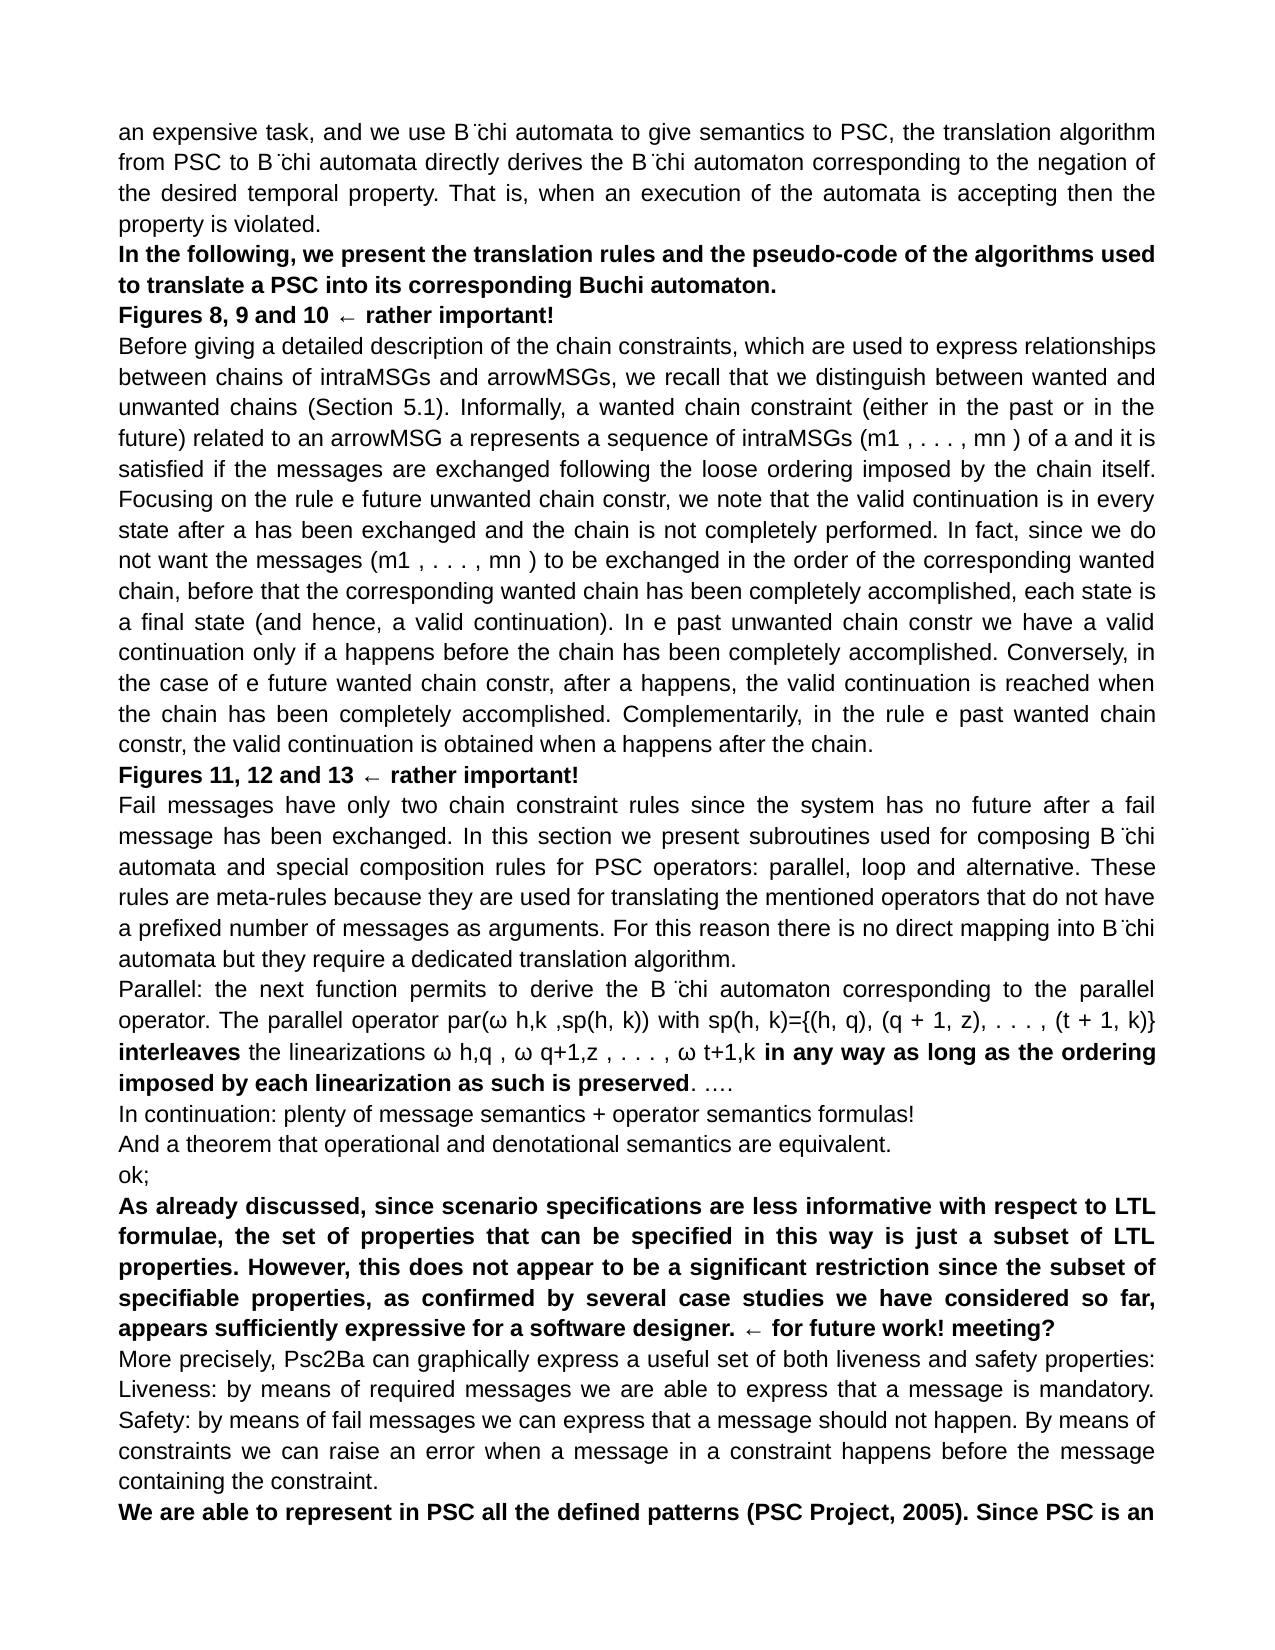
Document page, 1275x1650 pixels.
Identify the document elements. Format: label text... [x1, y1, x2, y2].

text And a theorem that operational and denotational semantics are equivalent. [118, 1131, 1157, 1158]
text Figures 11, 12 and 13 ← rather important! [118, 761, 1157, 788]
text In continuation: plenty of message semantics + operator semantics formulas! [118, 1100, 1157, 1127]
text Parallel: the next function permits to derive the B ̈chi automaton corresponding to the parallel operator. The parallel operator par(ω h,k ,sp(h, k)) with sp(h, k)={(h, q), (q + 1, z), . . . , (t + 1, k)} interleaves the linearizations ω h,q , ω q+1,z , . . . , ω t+1,k in any way as long as the ordering imposed by each linearization as such is preserved. …. [118, 976, 1157, 1096]
text Figures 8, 9 and 10 ← rather important! [118, 302, 1157, 329]
text We are able to represent in PSC all the defined patterns (PSC Project, 2005). Since PSC is an [118, 1498, 1157, 1525]
text Before giving a detailed description of the chain constraints, which are used to express relationships between chains of intraMSGs and arrowMSGs, we recall that we distinguish between wanted and unwanted chains (Section 5.1). Informally, a wanted chain constraint (either in the past or in the future) related to an arrowMSG a represents a sequence of intraMSGs (m1 , . . . , mn ) of a and it is satisfied if the messages are exchanged following the loose ordering imposed by the chain itself. Focusing on the rule e future unwanted chain constr, we note that the valid continuation is in every state after a has been exchanged and the chain is not completely performed. In fact, since we do not want the messages (m1 , . . . , mn ) to be exchanged in the order of the corresponding wanted chain, before that the corresponding wanted chain has been completely accomplished, each state is a final state (and hence, a valid continuation). In e past unwanted chain constr we have a valid continuation only if a happens before the chain has been completely accomplished. Conversely, in the case of e future wanted chain constr, after a happens, the valid continuation is reached when the chain has been completely accomplished. Complementarily, in the rule e past wanted chain constr, the valid continuation is obtained when a happens after the chain. [118, 332, 1157, 757]
text In the following, we present the translation rules and the pseudo-code of the algorithms used to translate a PSC into its corresponding Buchi automaton. [118, 241, 1157, 298]
text Fail messages have only two chain constraint rules since the system has no future after a fail message has been exchanged. In this section we present subroutines used for composing B ̈chi automata and special composition rules for PSC operators: parallel, loop and alternative. These rules are meta-rules because they are used for translating the mentioned operators that do not have a prefixed number of messages as arguments. For this reason there is no direct mapping into B ̈chi automata but they require a dedicated translation algorithm. [118, 792, 1157, 972]
text ok; [118, 1161, 1157, 1188]
text More precisely, Psc2Ba can graphically express a useful set of both liveness and safety properties: Liveness: by means of required messages we are able to express that a message is mandatory. Safety: by means of fail messages we can express that a message should not happen. By means of constraints we can raise an error when a message in a constraint happens before the message containing the constraint. [118, 1345, 1157, 1494]
text As already discussed, since scenario specifications are less informative with respect to LTL formulae, the set of properties that can be specified in this way is just a subset of LTL properties. However, this does not appear to be a significant restriction since the subset of specifiable properties, as confirmed by several case studies we have considered so far, appears sufficiently expressive for a software designer. ← for future work! meeting? [118, 1192, 1157, 1341]
text an expensive task, and we use B ̈chi automata to give semantics to PSC, the translation algorithm from PSC to B ̈chi automata directly derives the B ̈chi automaton corresponding to the negation of the desired temporal property. That is, when an execution of the automata is accepting then the property is violated. [118, 118, 1157, 237]
